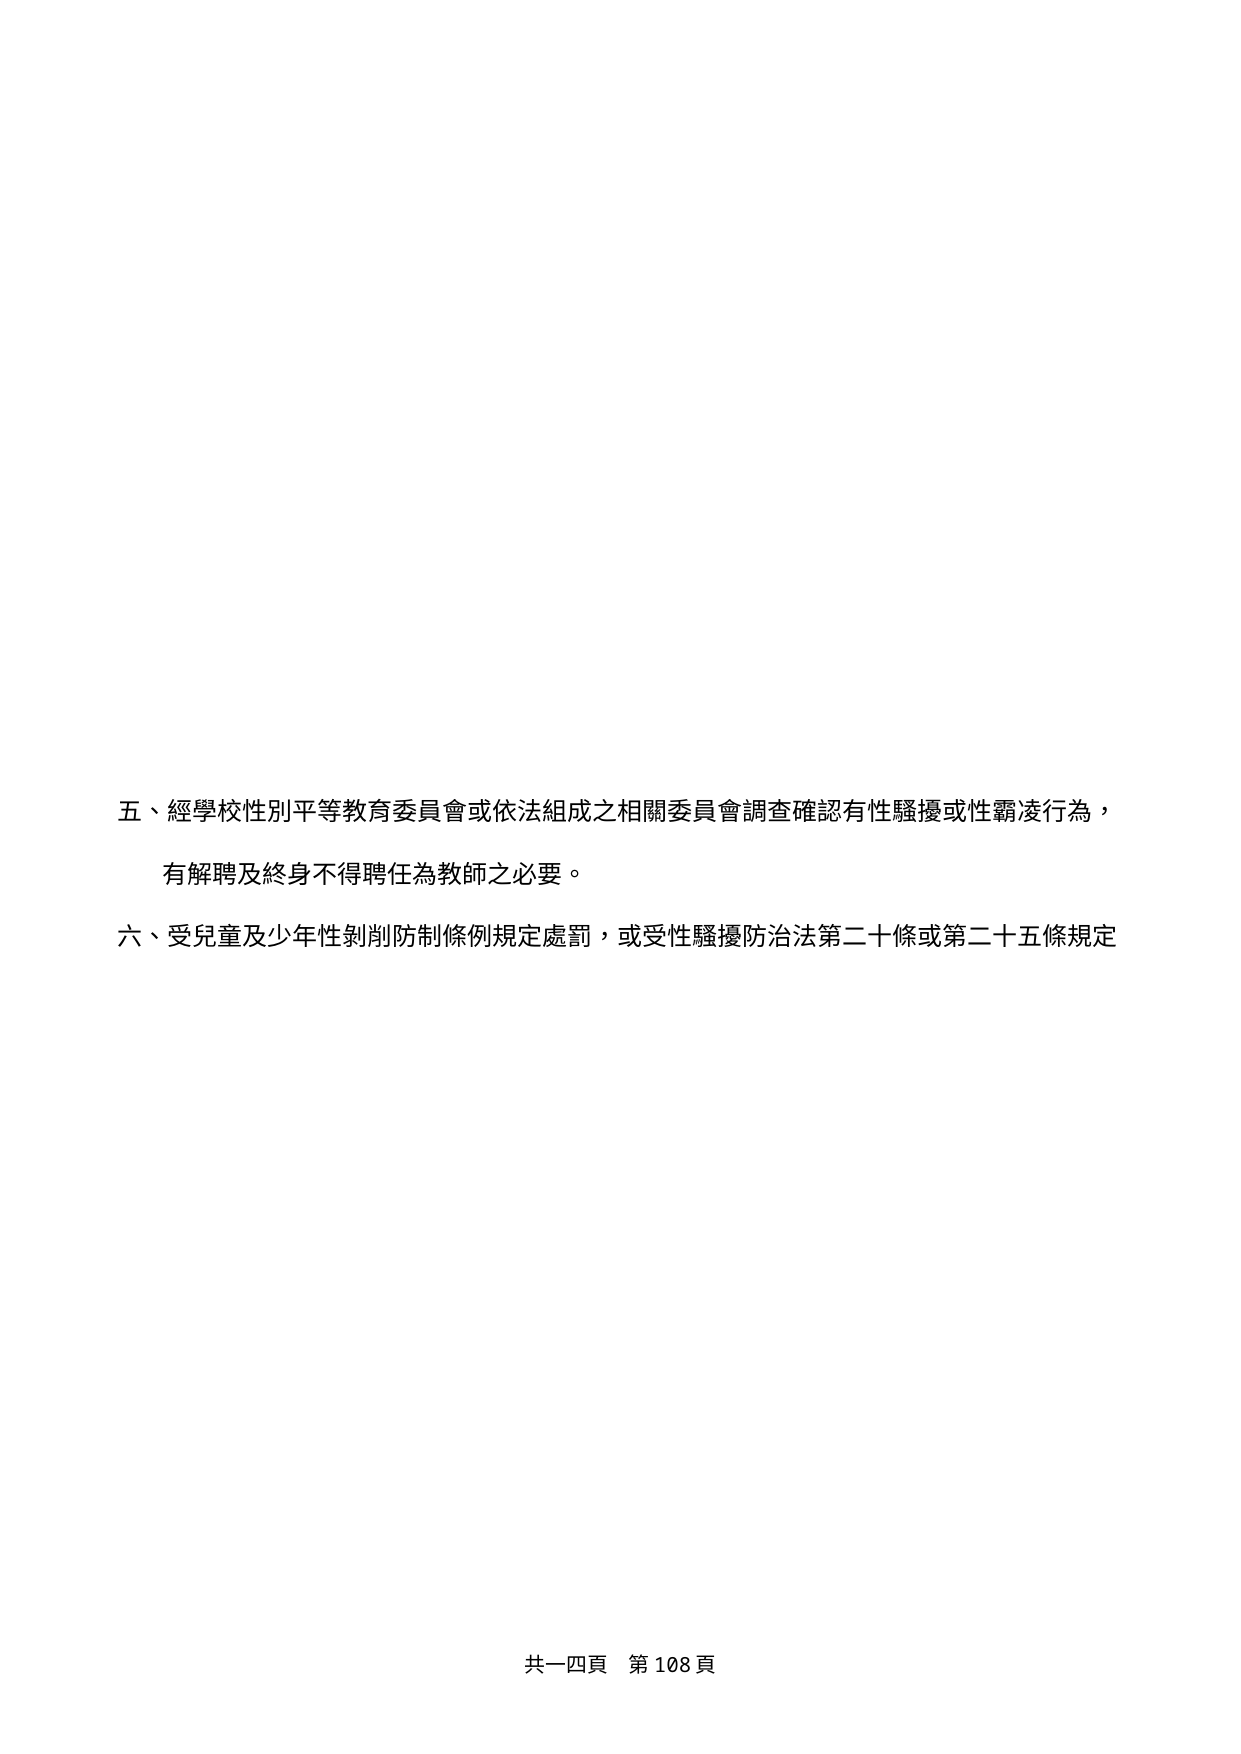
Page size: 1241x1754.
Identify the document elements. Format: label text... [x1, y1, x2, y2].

text 六、受兒童及少年性剝削防制條例規定處罰，或受性騷擾防治法第二十條或第二十五條規定 [117, 893, 1122, 956]
text 五、經學校性別平等教育委員會或依法組成之相關委員會調查確認有性騷擾或性霸凌行為，有解聘及終身不得聘任為教師之必要。 [117, 768, 1122, 893]
